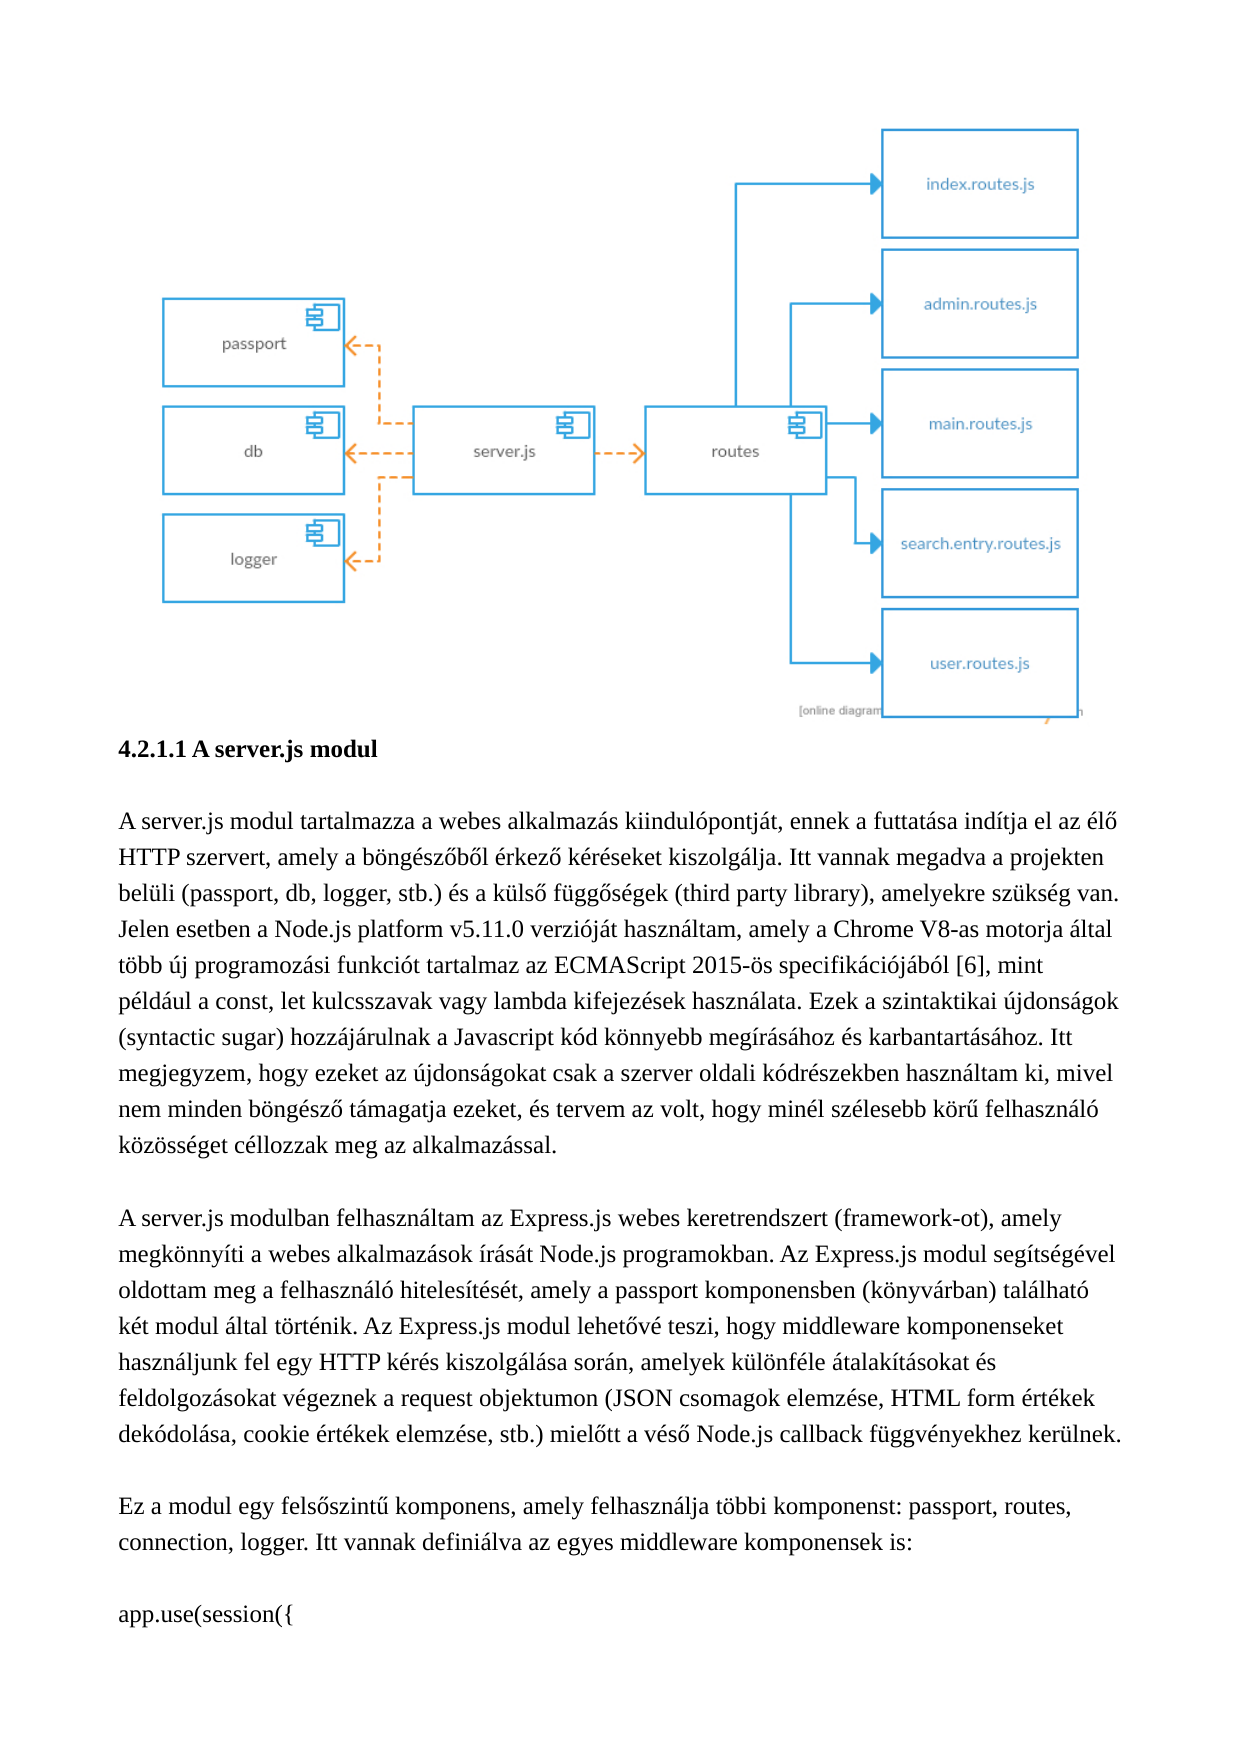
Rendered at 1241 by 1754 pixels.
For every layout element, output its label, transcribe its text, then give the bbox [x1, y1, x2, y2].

text A server.js modul tartalmazza a webes alkalmazás kiindulópontját, ennek a futtatása indítja el az élő HTTP szervert, amely a böngészőből érkező kéréseket kiszolgálja. Itt vannak megadva a projekten belüli (passport, db, logger, stb.) és a külső függőségek (third party library), amelyekre szükség van. Jelen esetben a Node.js platform v5.11.0 verzióját használtam, amely a Chrome V8-as motorja által több új programozási funkciót tartalmaz az ECMAScript 2015-ös specifikációjából [6], mint például a const, let kulcsszavak vagy lambda kifejezések használata. Ezek a szintaktikai újdonságok (syntactic sugar) hozzájárulnak a Javascript kód könnyebb megírásához és karbantartásához. Itt megjegyzem, hogy ezeket az újdonságokat csak a szerver oldali kódrészekben használtam ki, mivel nem minden böngésző támagatja ezeket, és tervem az volt, hogy minél szélesebb körű felhasználó közösséget céllozzak meg az alkalmazással. [118, 801, 1122, 1161]
text A server.js modulban felhasználtam az Express.js webes keretrendszert (framework-ot), amely megkönnyíti a webes alkalmazások írását Node.js programokban. Az Express.js modul segítségével oldottam meg a felhasználó hitelesítését, amely a passport komponensben (könyvárban) található két modul által történik. Az Express.js modul lehetővé teszi, hogy middleware komponenseket használjunk fel egy HTTP kérés kiszolgálása során, amelyek különféle átalakításokat és feldolgozásokat végeznek a request objektumon (JSON csomagok elemzése, HTML form értékek dekódolása, cookie értékek elemzése, stb.) mielőtt a véső Node.js callback függvényekhez kerülnek. [118, 1197, 1122, 1449]
text app.use(session({ [118, 1594, 1122, 1630]
text 4.2.1.1 A server.js modul [118, 729, 1122, 765]
text Ez a modul egy felsőszintű komponens, amely felhasználja többi komponenst: passport, routes, connection, logger. Itt vannak definiálva az egyes middleware komponensek is: [118, 1486, 1122, 1558]
picture [150, 118, 1090, 729]
